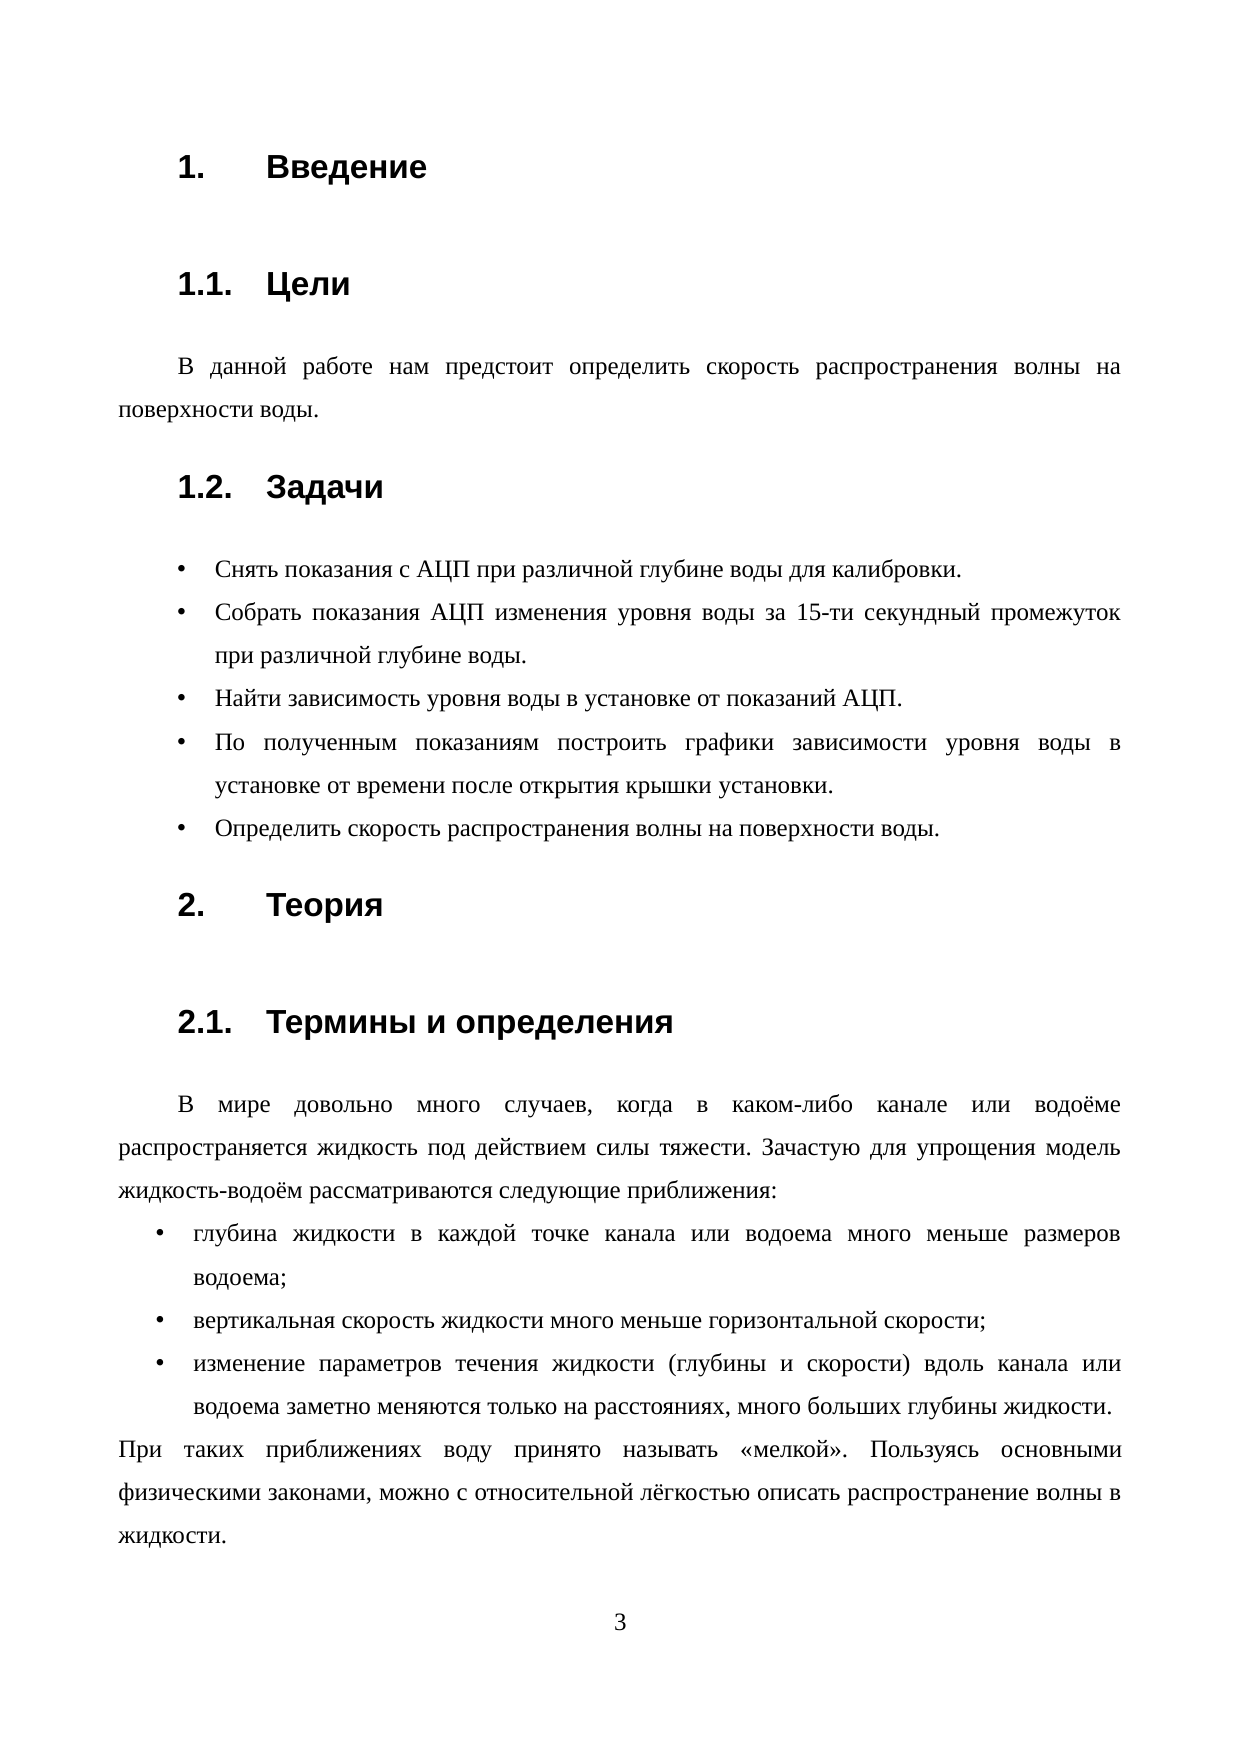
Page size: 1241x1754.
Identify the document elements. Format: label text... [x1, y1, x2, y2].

subtitle Задачи [118, 467, 1122, 505]
list Определить скорость распространения волны на поверхности воды. [177, 813, 1122, 842]
list Снять показания с АЦП при различной глубине воды для калибровки. [177, 554, 1122, 583]
subtitle Теория [118, 885, 1122, 924]
list Собрать показания АЦП изменения уровня воды за 15-ти секундный промежуток при различной глубине воды. [177, 597, 1122, 669]
subtitle Введение [118, 148, 1122, 186]
list При таких приближениях воду принято называть «мелкой». Пользуясь основными физическими законами, можно с относительной лёгкостью описать распространение волны в жидкости. [118, 1434, 1122, 1549]
list вертикальная скорость жидкости много меньше горизонтальной скорости; [156, 1305, 1122, 1333]
subtitle Цели [118, 264, 1122, 303]
subtitle Термины и определения [118, 1002, 1122, 1040]
list глубина жидкости в каждой точке канала или водоема много меньше размеров водоема; [156, 1218, 1122, 1290]
list изменение параметров течения жидкости (глубины и скорости) вдоль канала или водоема заметно меняются только на расстояниях, много больших глубины жидкости. [156, 1348, 1122, 1420]
text В данной работе нам предстоит определить скорость распространения волны на поверхности воды. [118, 351, 1122, 423]
list По полученным показаниям построить графики зависимости уровня воды в установке от времени после открытия крышки установки. [177, 727, 1122, 798]
text В мире довольно много случаев, когда в каком-либо канале или водоёме распространяется жидкость под действием силы тяжести. Зачастую для упрощения модель жидкость-водоём рассматриваются следующие приближения: [118, 1089, 1122, 1204]
list Найти зависимость уровня воды в установке от показаний АЦП. [177, 683, 1122, 712]
